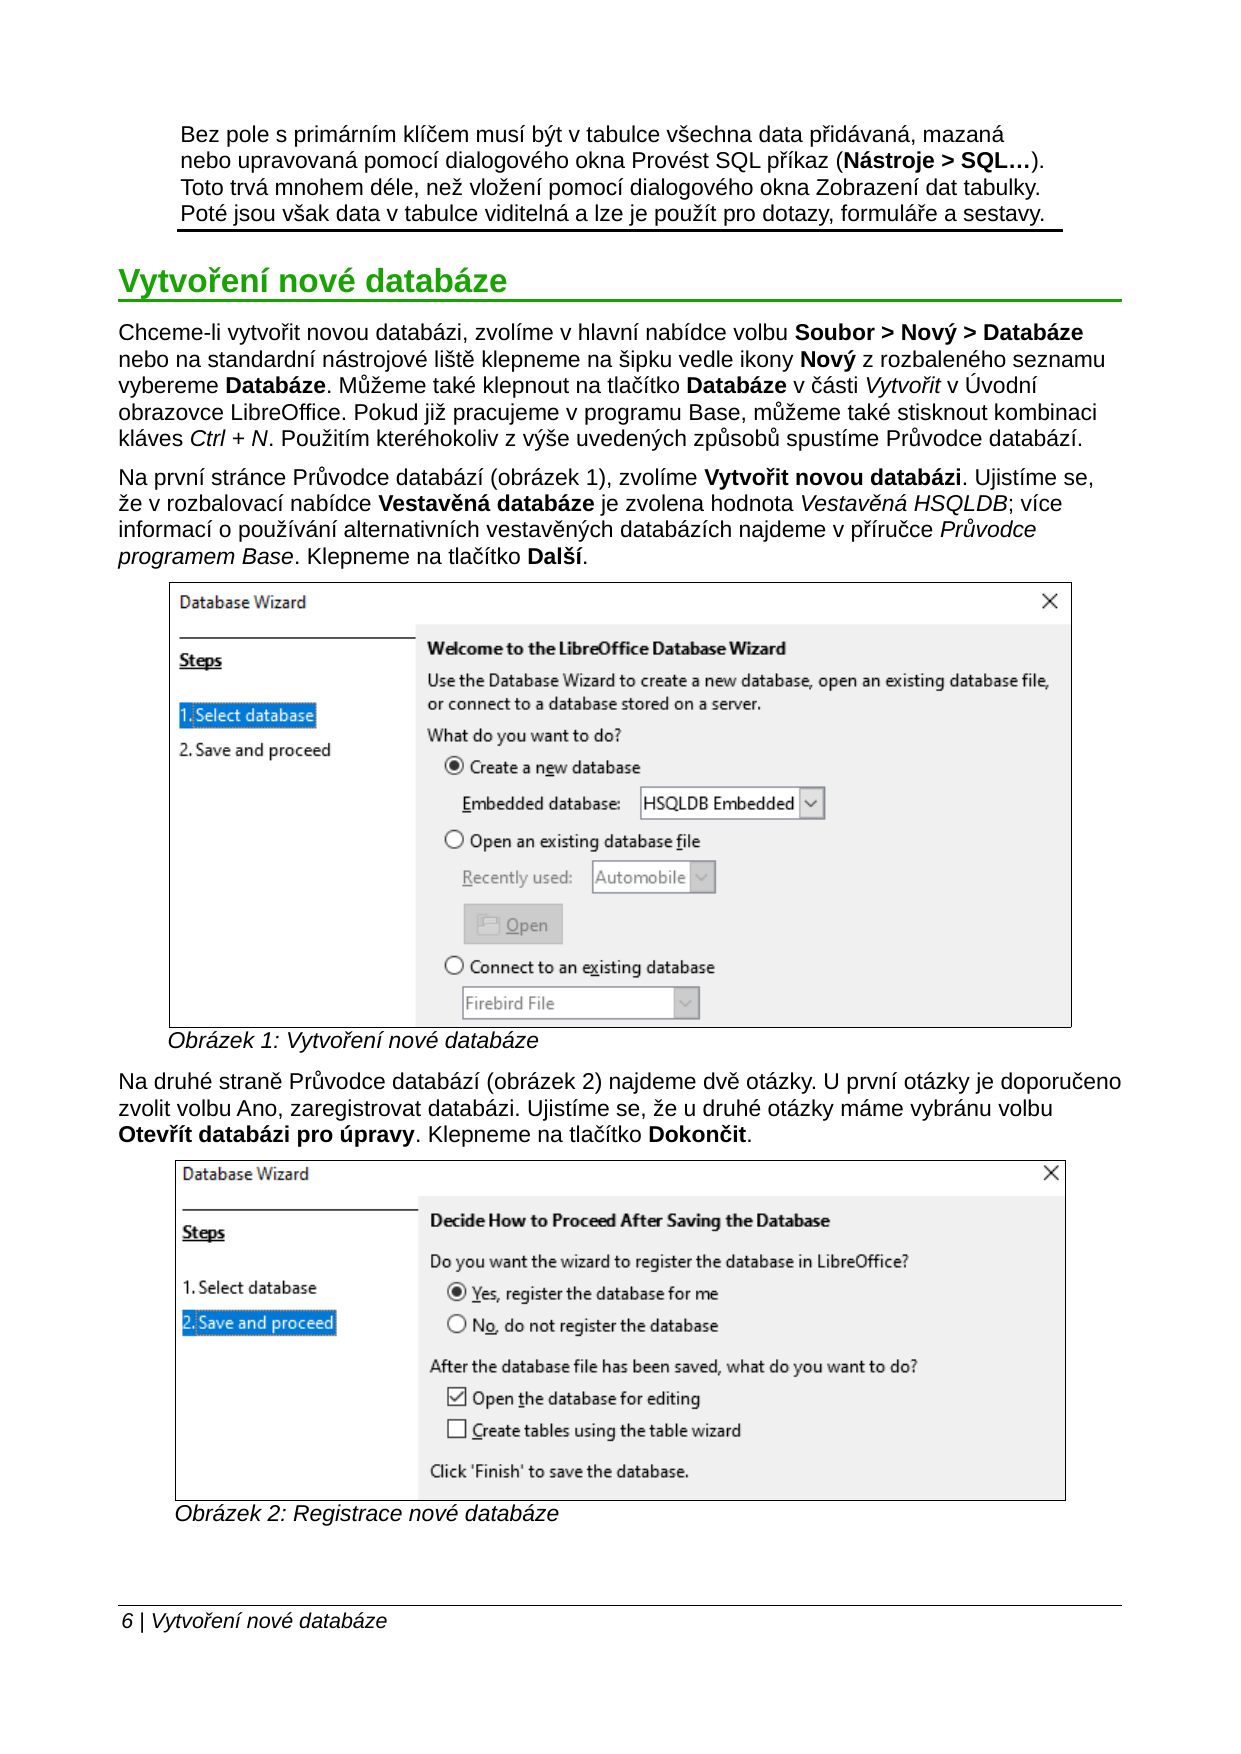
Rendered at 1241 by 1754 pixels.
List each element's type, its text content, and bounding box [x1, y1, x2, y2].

text Obrázek 2: Registrace nové databáze [174, 1501, 1066, 1527]
text Obrázek 1: Vytvoření nové databáze [167, 1027, 1073, 1053]
text Na první stránce Průvodce databází (obrázek 1), zvolíme Vytvořit novou databázi. Ujistíme se, že v rozbalovací nabídce Vestavěná databáze je zvolena hodnota Vestavěná HSQLDB; více informací o používání alternativních vestavěných databázích najdeme v příručce Průvodce programem Base. Klepneme na tlačítko Další. [118, 464, 1122, 569]
subtitle Vytvoření nové databáze [118, 261, 1122, 299]
text Na druhé straně Průvodce databází (obrázek 2) najdeme dvě otázky. U první otázky je doporučeno zvolit volbu Ano, zaregistrovat databázi. Ujistíme se, že u druhé otázky máme vybránu volbu Otevřít databázi pro úpravy. Klepneme na tlačítko Dokončit. [118, 1068, 1122, 1147]
text Bez pole s primárním klíčem musí být v tabulce všechna data přidávaná, mazaná nebo upravovaná pomocí dialogového okna Provést SQL příkaz (Nástroje > SQL…). Toto trvá mnohem déle, než vložení pomocí dialogového okna Zobrazení dat tabulky. Poté jsou však data v tabulce viditelná a lze je použít pro dotazy, formuláře a sestavy. [177, 118, 1063, 229]
text Chceme-li vytvořit novou databázi, zvolíme v hlavní nabídce volbu Soubor > Nový > Databáze nebo na standardní nástrojové liště klepneme na šipku vedle ikony Nový z rozbaleného seznamu vybereme Databáze. Můžeme také klepnout na tlačítko Databáze v části Vytvořit v Úvodní obrazovce LibreOffice. Pokud již pracujeme v programu Base, můžeme také stisknout kombinaci kláves Ctrl + N. Použitím kteréhokoliv z výše uvedených způsobů spustíme Průvodce databází. [118, 319, 1122, 451]
picture [176, 1161, 1065, 1500]
picture [170, 583, 1071, 1027]
